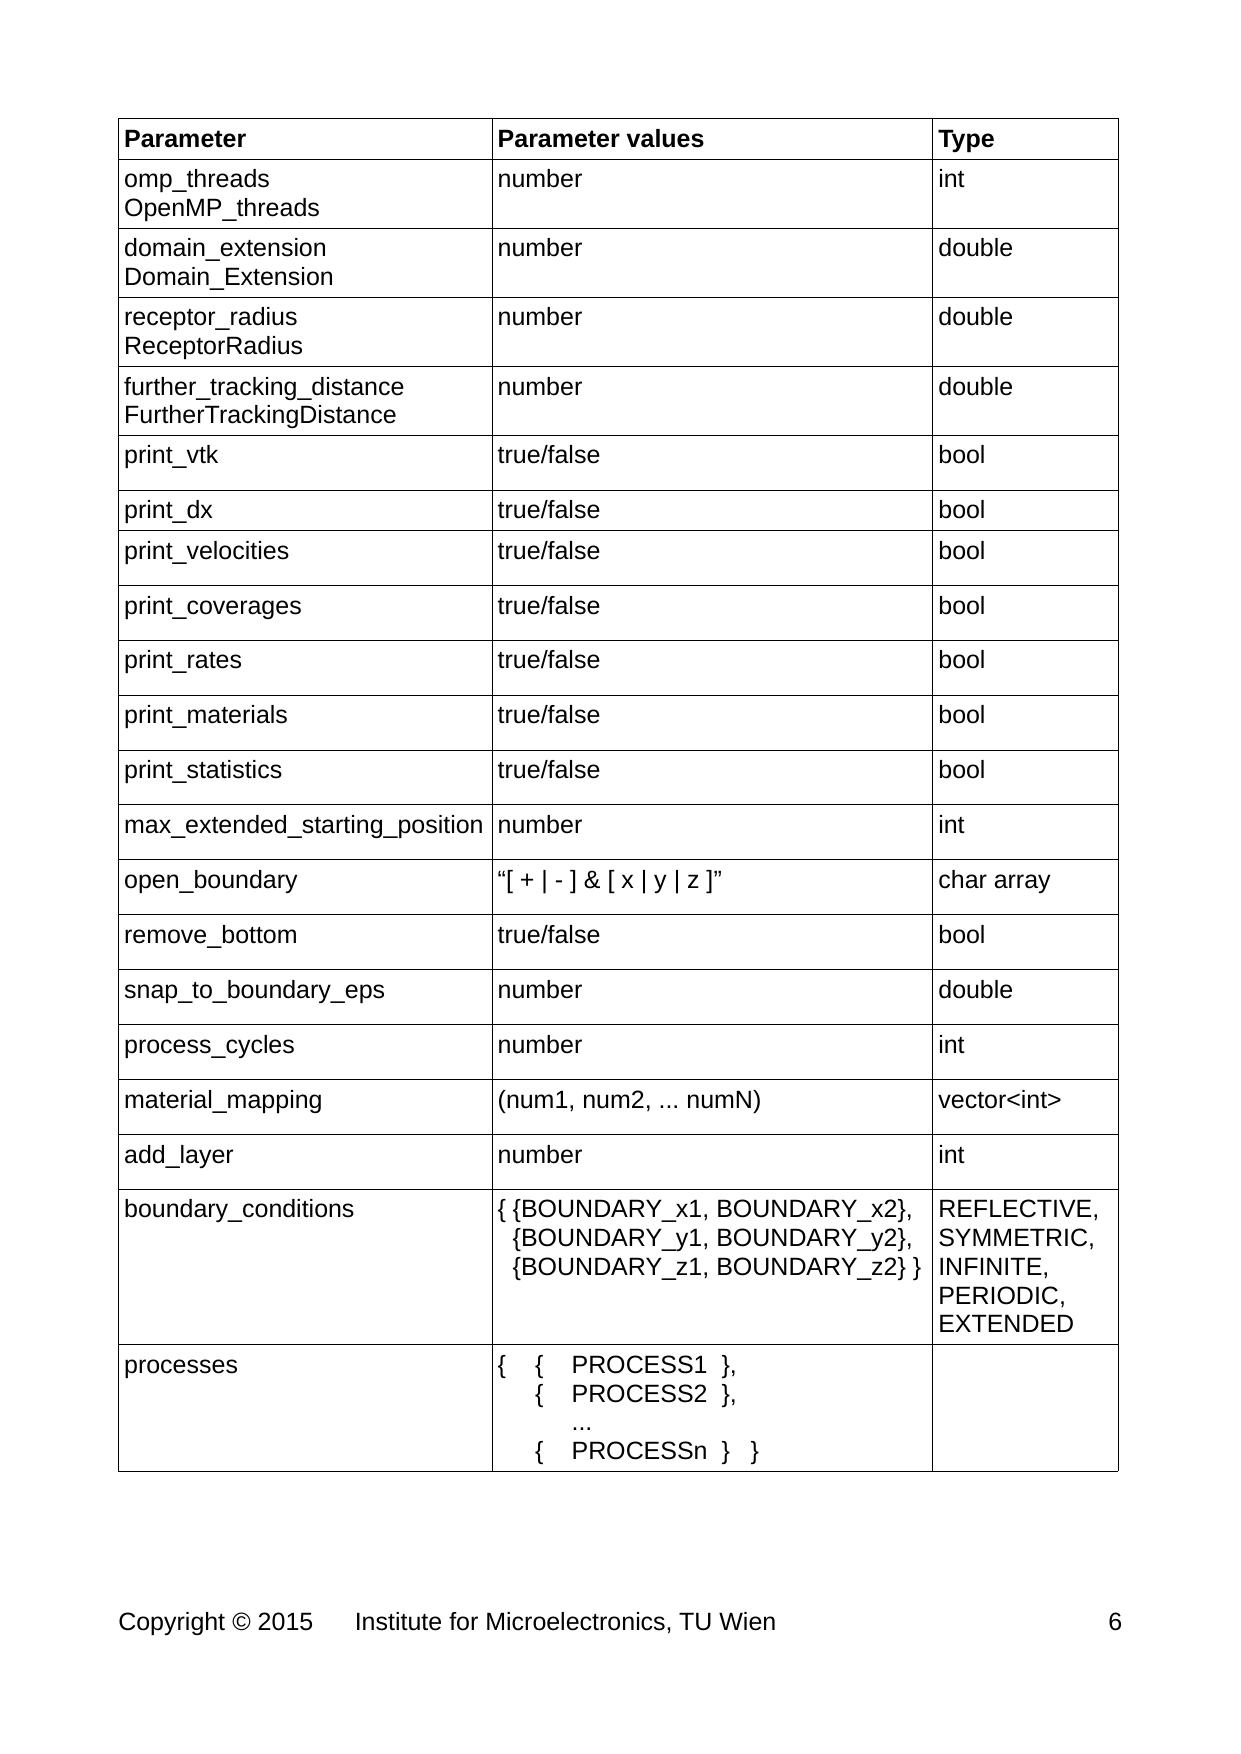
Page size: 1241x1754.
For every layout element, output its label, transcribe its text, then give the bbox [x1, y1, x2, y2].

table_cell bool [933, 751, 1118, 804]
table_cell int [933, 1135, 1118, 1189]
table_cell double [933, 970, 1118, 1024]
table_cell print_rates [119, 641, 492, 694]
table_cell processes [119, 1345, 492, 1471]
table_cell vector<int> [933, 1080, 1118, 1134]
table_cell bool [933, 491, 1118, 530]
table_cell print_statistics [119, 751, 492, 804]
table_cell bool [933, 436, 1118, 489]
table_cell open_boundary [119, 860, 492, 914]
table_cell double [933, 367, 1118, 435]
table_cell max_extended_starting_position [119, 805, 492, 859]
table_cell number [493, 229, 932, 297]
table_cell bool [933, 586, 1118, 640]
table_header Parameter values [493, 119, 932, 158]
table_cell int [933, 805, 1118, 859]
table_cell true/false [493, 696, 932, 749]
table_cell remove_bottom [119, 915, 492, 969]
table_cell char array [933, 860, 1118, 914]
table_cell further_tracking_distance FurtherTrackingDistance [119, 367, 492, 435]
table_cell number [493, 298, 932, 366]
table_cell number [493, 805, 932, 859]
table_cell print_dx [119, 491, 492, 530]
table_cell bool [933, 641, 1118, 694]
table_cell print_vtk [119, 436, 492, 489]
table_cell true/false [493, 491, 932, 530]
table_cell bool [933, 696, 1118, 749]
table_cell { { PROCESS1 }, { PROCESS2 }, ... { PROCESSn } } [493, 1345, 932, 1471]
table_cell int [933, 160, 1118, 227]
table_cell true/false [493, 436, 932, 489]
table_cell true/false [493, 586, 932, 640]
table_cell print_materials [119, 696, 492, 749]
table_cell number [493, 367, 932, 435]
table_cell bool [933, 531, 1118, 585]
table_cell number [493, 160, 932, 227]
table_cell int [933, 1025, 1118, 1079]
table_cell “[ + | - ] & [ x | y | z ]” [493, 860, 932, 914]
table_cell true/false [493, 915, 932, 969]
table_cell double [933, 298, 1118, 366]
table_cell REFLECTIVE, SYMMETRIC, INFINITE, PERIODIC, EXTENDED [933, 1190, 1118, 1344]
table_cell true/false [493, 751, 932, 804]
table_cell snap_to_boundary_eps [119, 970, 492, 1024]
table_cell add_layer [119, 1135, 492, 1189]
table_cell receptor_radius ReceptorRadius [119, 298, 492, 366]
table_cell [933, 1345, 1118, 1471]
table_cell print_coverages [119, 586, 492, 640]
table_cell bool [933, 915, 1118, 969]
table_cell boundary_conditions [119, 1190, 492, 1344]
table_cell true/false [493, 531, 932, 585]
table_cell number [493, 970, 932, 1024]
table_cell number [493, 1025, 932, 1079]
table_cell domain_extension Domain_Extension [119, 229, 492, 297]
table_cell print_velocities [119, 531, 492, 585]
table_cell omp_threads OpenMP_threads [119, 160, 492, 227]
table_cell number [493, 1135, 932, 1189]
table_cell double [933, 229, 1118, 297]
table_header Type [933, 119, 1118, 158]
table_cell (num1, num2, ... numN) [493, 1080, 932, 1134]
table_cell material_mapping [119, 1080, 492, 1134]
table_cell process_cycles [119, 1025, 492, 1079]
table_cell { {BOUNDARY_x1, BOUNDARY_x2}, {BOUNDARY_y1, BOUNDARY_y2}, {BOUNDARY_z1, BOUNDARY_z2} } [493, 1190, 932, 1344]
table_header Parameter [119, 119, 492, 158]
table_cell true/false [493, 641, 932, 694]
